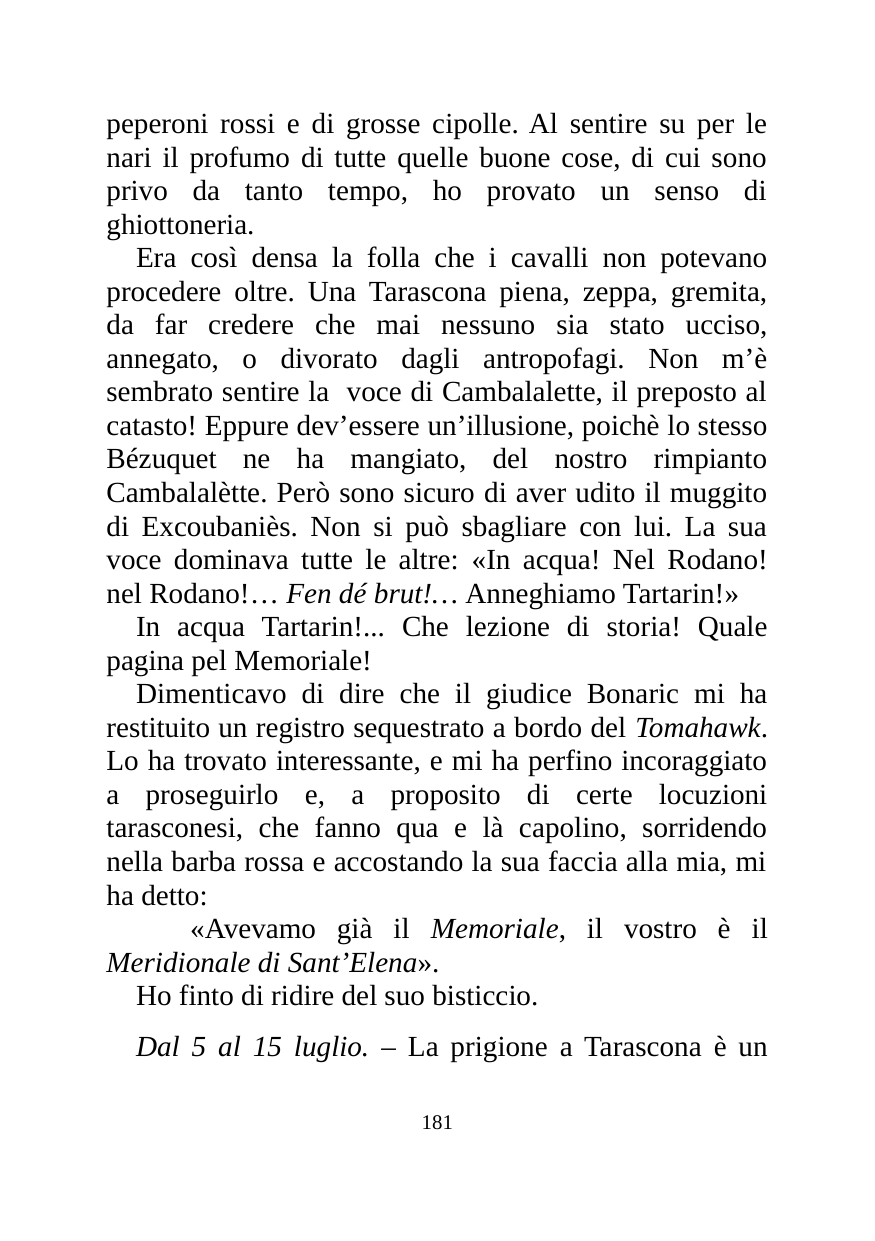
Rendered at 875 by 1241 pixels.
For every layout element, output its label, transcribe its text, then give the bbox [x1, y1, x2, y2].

text Ho finto di ridire del suo bisticcio. [106, 978, 768, 1012]
text Dimenticavo di dire che il giudice Bonaric mi ha restituito un registro sequestrato a bordo del Tomahawk. Lo ha trovato interessante, e mi ha perfino incoraggiato a proseguirlo e, a proposito di certe locuzioni tarasconesi, che fanno qua e là capolino, sorridendo nella barba rossa e accostando la sua faccia alla mia, mi ha detto: [106, 676, 768, 911]
text Era così densa la folla che i cavalli non potevano procedere oltre. Una Tarascona piena, zeppa, gremita, da far credere che mai nessuno sia stato ucciso, annegato, o divorato dagli antropofagi. Non m’è sembrato sentire la voce di Cambalalette, il preposto al catasto! Eppure dev’essere un’illusione, poichè lo stesso Bézuquet ne ha mangiato, del nostro rimpianto Cambalalètte. Però sono sicuro di aver udito il muggito di Excoubaniès. Non si può sbagliare con lui. La sua voce dominava tutte le altre: «In acqua! Nel Rodano! nel Rodano!… Fen dé brut!… Anneghiamo Tartarin!» [106, 240, 768, 609]
text Dal 5 al 15 luglio. – La prigione a Tarascona è un [106, 1029, 768, 1063]
text peperoni rossi e di grosse cipolle. Al sentire su per le nari il profumo di tutte quelle buone cose, di cui sono privo da tanto tempo, ho provato un senso di ghiottoneria. [106, 106, 768, 240]
text In acqua Tartarin!... Che lezione di storia! Quale pagina pel Memoriale! [106, 609, 768, 676]
text «Avevamo già il Memoriale, il vostro è il Meridionale di Sant’Elena». [106, 911, 768, 978]
